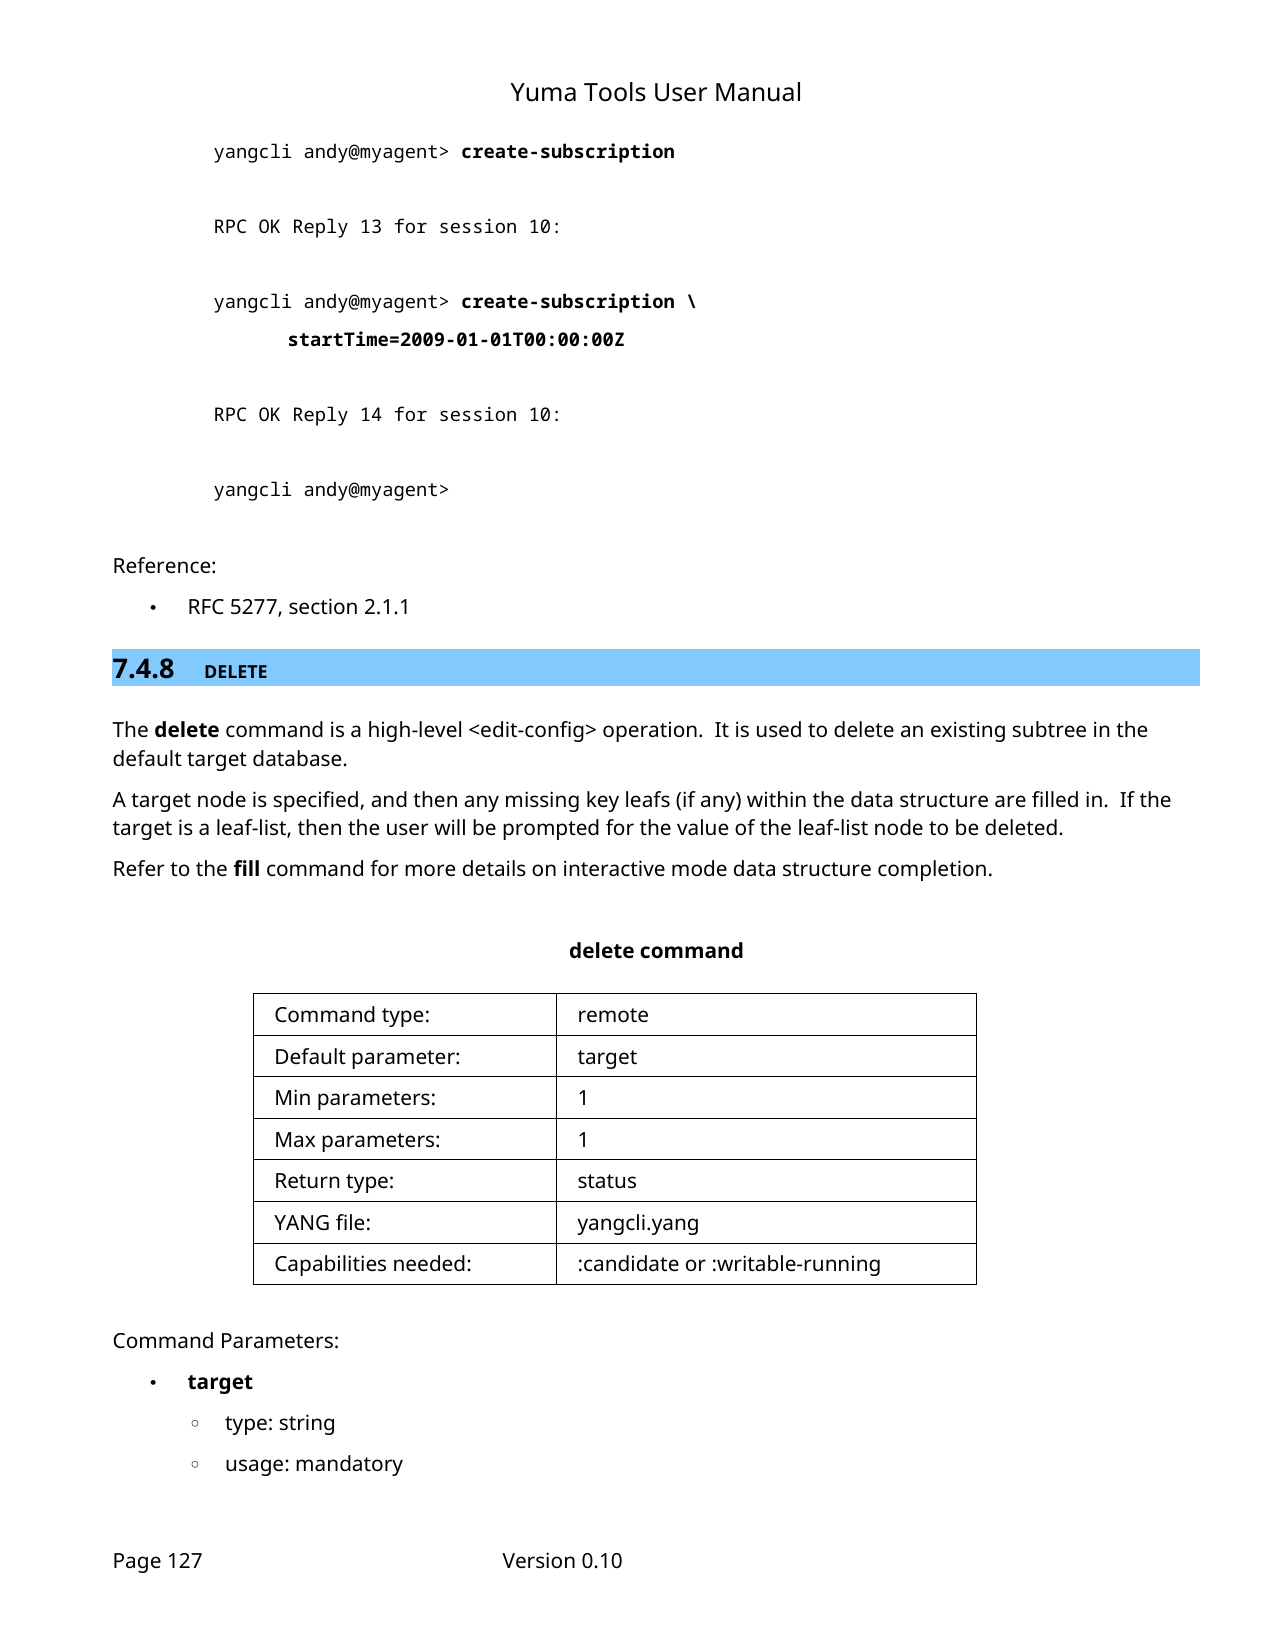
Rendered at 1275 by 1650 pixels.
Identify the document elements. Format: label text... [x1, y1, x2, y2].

text yangcli andy@myagent> [139, 476, 1200, 502]
table_header Command type: [254, 994, 556, 1035]
list type: string [187, 1408, 1200, 1436]
table_cell Default parameter: [254, 1036, 556, 1076]
table_cell 1 [557, 1119, 976, 1159]
text Reference: [112, 551, 1200, 579]
table_cell Capabilities needed: [254, 1244, 556, 1284]
text The delete command is a high-level <edit-config> operation. It is used to delete an existing subtree in the default target database. [112, 716, 1200, 772]
list target [150, 1367, 1200, 1395]
text yangcli andy@myagent> create-subscription [139, 138, 1200, 164]
subtitle delete command [127, 936, 1185, 965]
text RPC OK Reply 13 for session 10: [139, 213, 1200, 239]
table_cell target [557, 1036, 976, 1076]
table_header remote [557, 994, 976, 1035]
text A target node is specified, and then any missing key leafs (if any) within the data structure are filled in. If the target is a leaf-list, then the user will be prompted for the value of the leaf-list node to be deleted. [112, 785, 1200, 842]
text Command Parameters: [112, 1326, 1200, 1354]
table_cell status [557, 1160, 976, 1201]
table_cell yangcli.yang [557, 1202, 976, 1242]
table_cell Min parameters: [254, 1077, 556, 1118]
list RFC 5277, section 2.1.1 [150, 592, 1200, 620]
text startTime=2009-01-01T00:00:00Z [139, 326, 1200, 352]
table_cell YANG file: [254, 1202, 556, 1242]
list usage: mandatory [187, 1449, 1200, 1477]
subtitle delete [112, 649, 1200, 686]
text RPC OK Reply 14 for session 10: [139, 401, 1200, 427]
text Refer to the fill command for more details on interactive mode data structure completion. [112, 854, 1200, 883]
table_cell 1 [557, 1077, 976, 1118]
table_cell Return type: [254, 1160, 556, 1201]
table_cell Max parameters: [254, 1119, 556, 1159]
text yangcli andy@myagent> create-subscription \ [139, 288, 1200, 314]
table_cell :candidate or :writable-running [557, 1244, 976, 1284]
